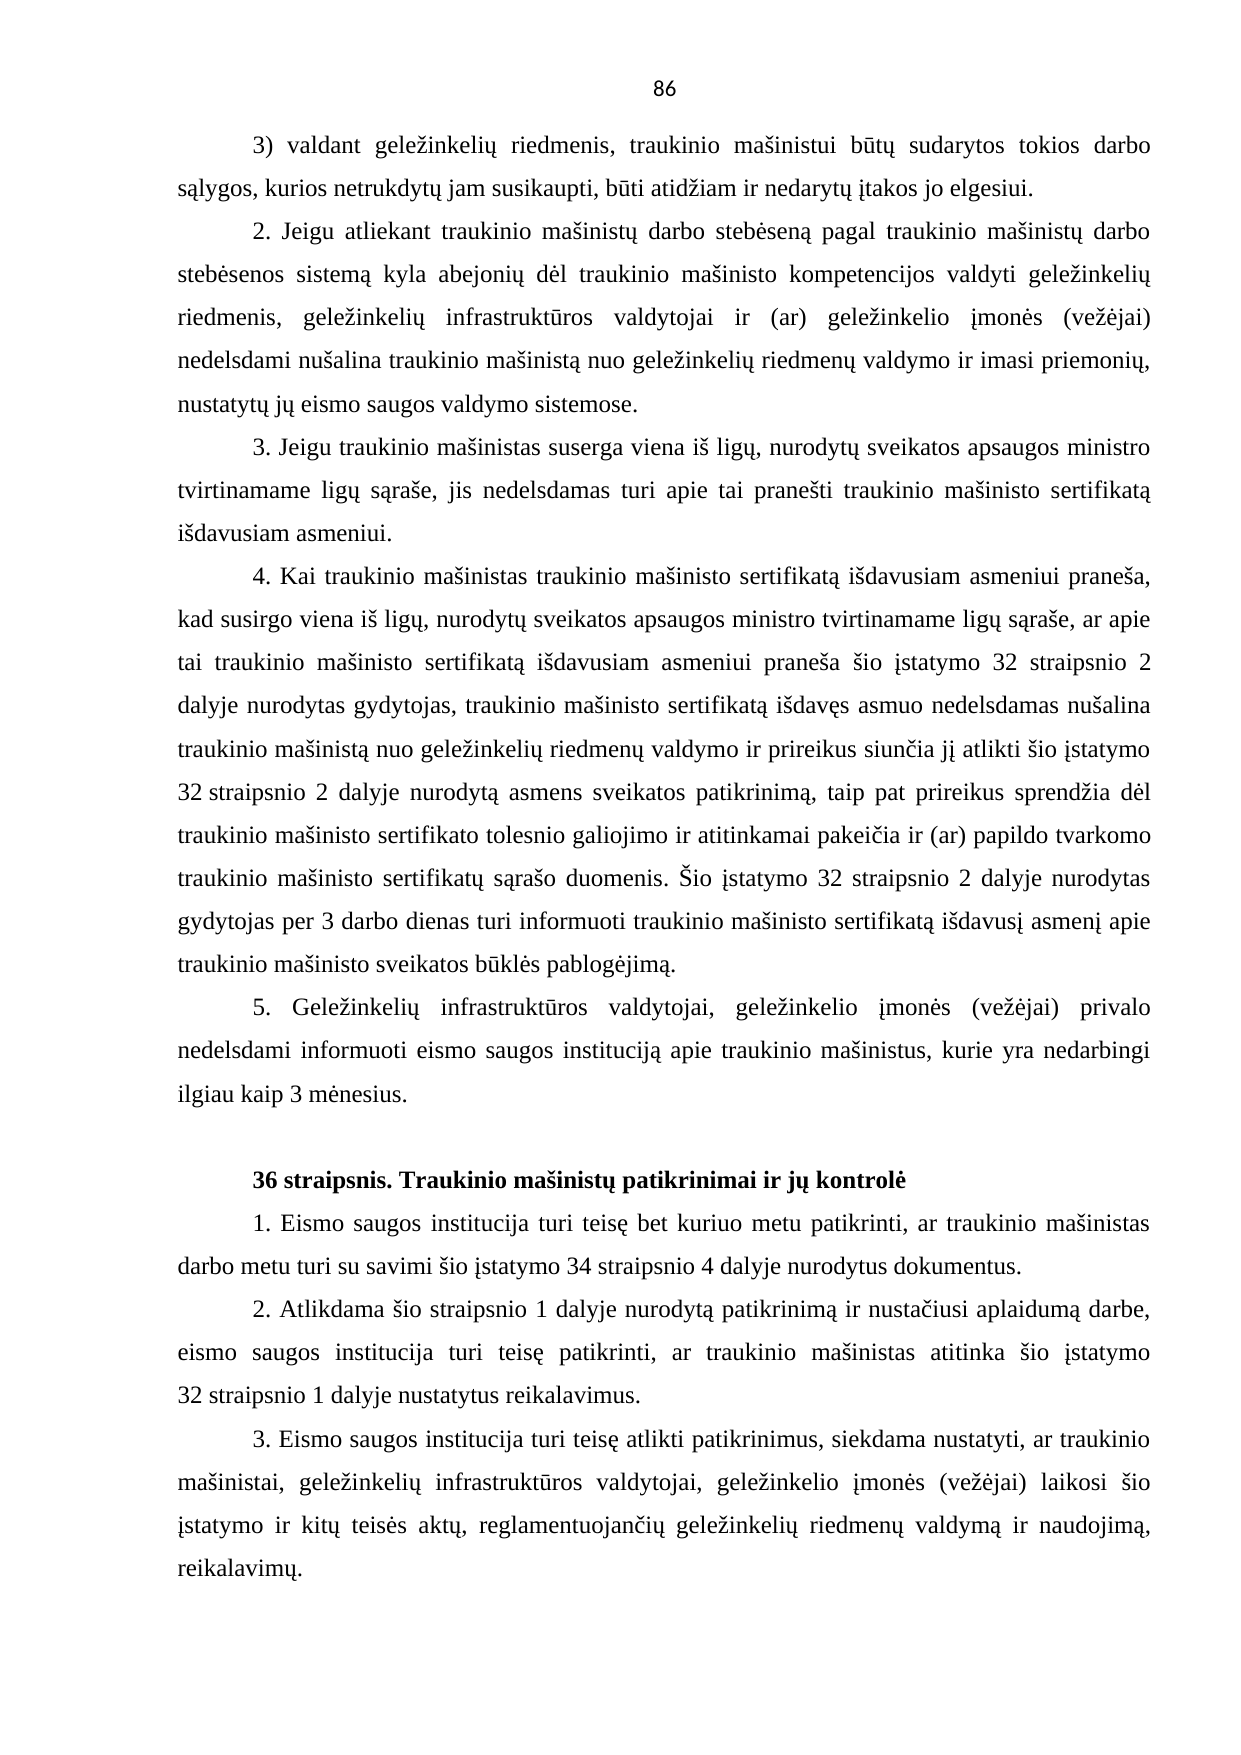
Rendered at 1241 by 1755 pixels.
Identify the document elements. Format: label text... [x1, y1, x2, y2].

text 2. Jeigu atliekant traukinio mašinistų darbo stebėseną pagal traukinio mašinistų darbo stebėsenos sistemą kyla abejonių dėl traukinio mašinisto kompetencijos valdyti geležinkelių riedmenis, geležinkelių infrastruktūros valdytojai ir (ar) geležinkelio įmonės (vežėjai) nedelsdami nušalina traukinio mašinistą nuo geležinkelių riedmenų valdymo ir imasi priemonių, nustatytų jų eismo saugos valdymo sistemose. [177, 216, 1152, 417]
text 3. Jeigu traukinio mašinistas suserga viena iš ligų, nurodytų sveikatos apsaugos ministro tvirtinamame ligų sąraše, jis nedelsdamas turi apie tai pranešti traukinio mašinisto sertifikatą išdavusiam asmeniui. [177, 432, 1152, 547]
text 3. Eismo saugos institucija turi teisę atlikti patikrinimus, siekdama nustatyti, ar traukinio mašinistai, geležinkelių infrastruktūros valdytojai, geležinkelio įmonės (vežėjai) laikosi šio įstatymo ir kitų teisės aktų, reglamentuojančių geležinkelių riedmenų valdymą ir naudojimą, reikalavimų. [177, 1424, 1152, 1582]
text 4. Kai traukinio mašinistas traukinio mašinisto sertifikatą išdavusiam asmeniui praneša, kad susirgo viena iš ligų, nurodytų sveikatos apsaugos ministro tvirtinamame ligų sąraše, ar apie tai traukinio mašinisto sertifikatą išdavusiam asmeniui praneša šio įstatymo 32 straipsnio 2 dalyje nurodytas gydytojas, traukinio mašinisto sertifikatą išdavęs asmuo nedelsdamas nušalina traukinio mašinistą nuo geležinkelių riedmenų valdymo ir prireikus siunčia jį atlikti šio įstatymo 32 straipsnio 2 dalyje nurodytą asmens sveikatos patikrinimą, taip pat prireikus sprendžia dėl traukinio mašinisto sertifikato tolesnio galiojimo ir atitinkamai pakeičia ir (ar) papildo tvarkomo traukinio mašinisto sertifikatų sąrašo duomenis. Šio įstatymo 32 straipsnio 2 dalyje nurodytas gydytojas per 3 darbo dienas turi informuoti traukinio mašinisto sertifikatą išdavusį asmenį apie traukinio mašinisto sveikatos būklės pablogėjimą. [177, 561, 1152, 978]
text 5. Geležinkelių infrastruktūros valdytojai, geležinkelio įmonės (vežėjai) privalo nedelsdami informuoti eismo saugos instituciją apie traukinio mašinistus, kurie yra nedarbingi ilgiau kaip 3 mėnesius. [177, 992, 1152, 1107]
text 2. Atlikdama šio straipsnio 1 dalyje nurodytą patikrinimą ir nustačiusi aplaidumą darbe, eismo saugos institucija turi teisę patikrinti, ar traukinio mašinistas atitinka šio įstatymo 32 straipsnio 1 dalyje nustatytus reikalavimus. [177, 1294, 1152, 1409]
text 1. Eismo saugos institucija turi teisę bet kuriuo metu patikrinti, ar traukinio mašinistas darbo metu turi su savimi šio įstatymo 34 straipsnio 4 dalyje nurodytus dokumentus. [177, 1208, 1152, 1280]
text 3) valdant geležinkelių riedmenis, traukinio mašinistui būtų sudarytos tokios darbo sąlygos, kurios netrukdytų jam susikaupti, būti atidžiam ir nedarytų įtakos jo elgesiui. [177, 130, 1152, 202]
text 36 straipsnis. Traukinio mašinistų patikrinimai ir jų kontrolė [177, 1165, 1152, 1194]
